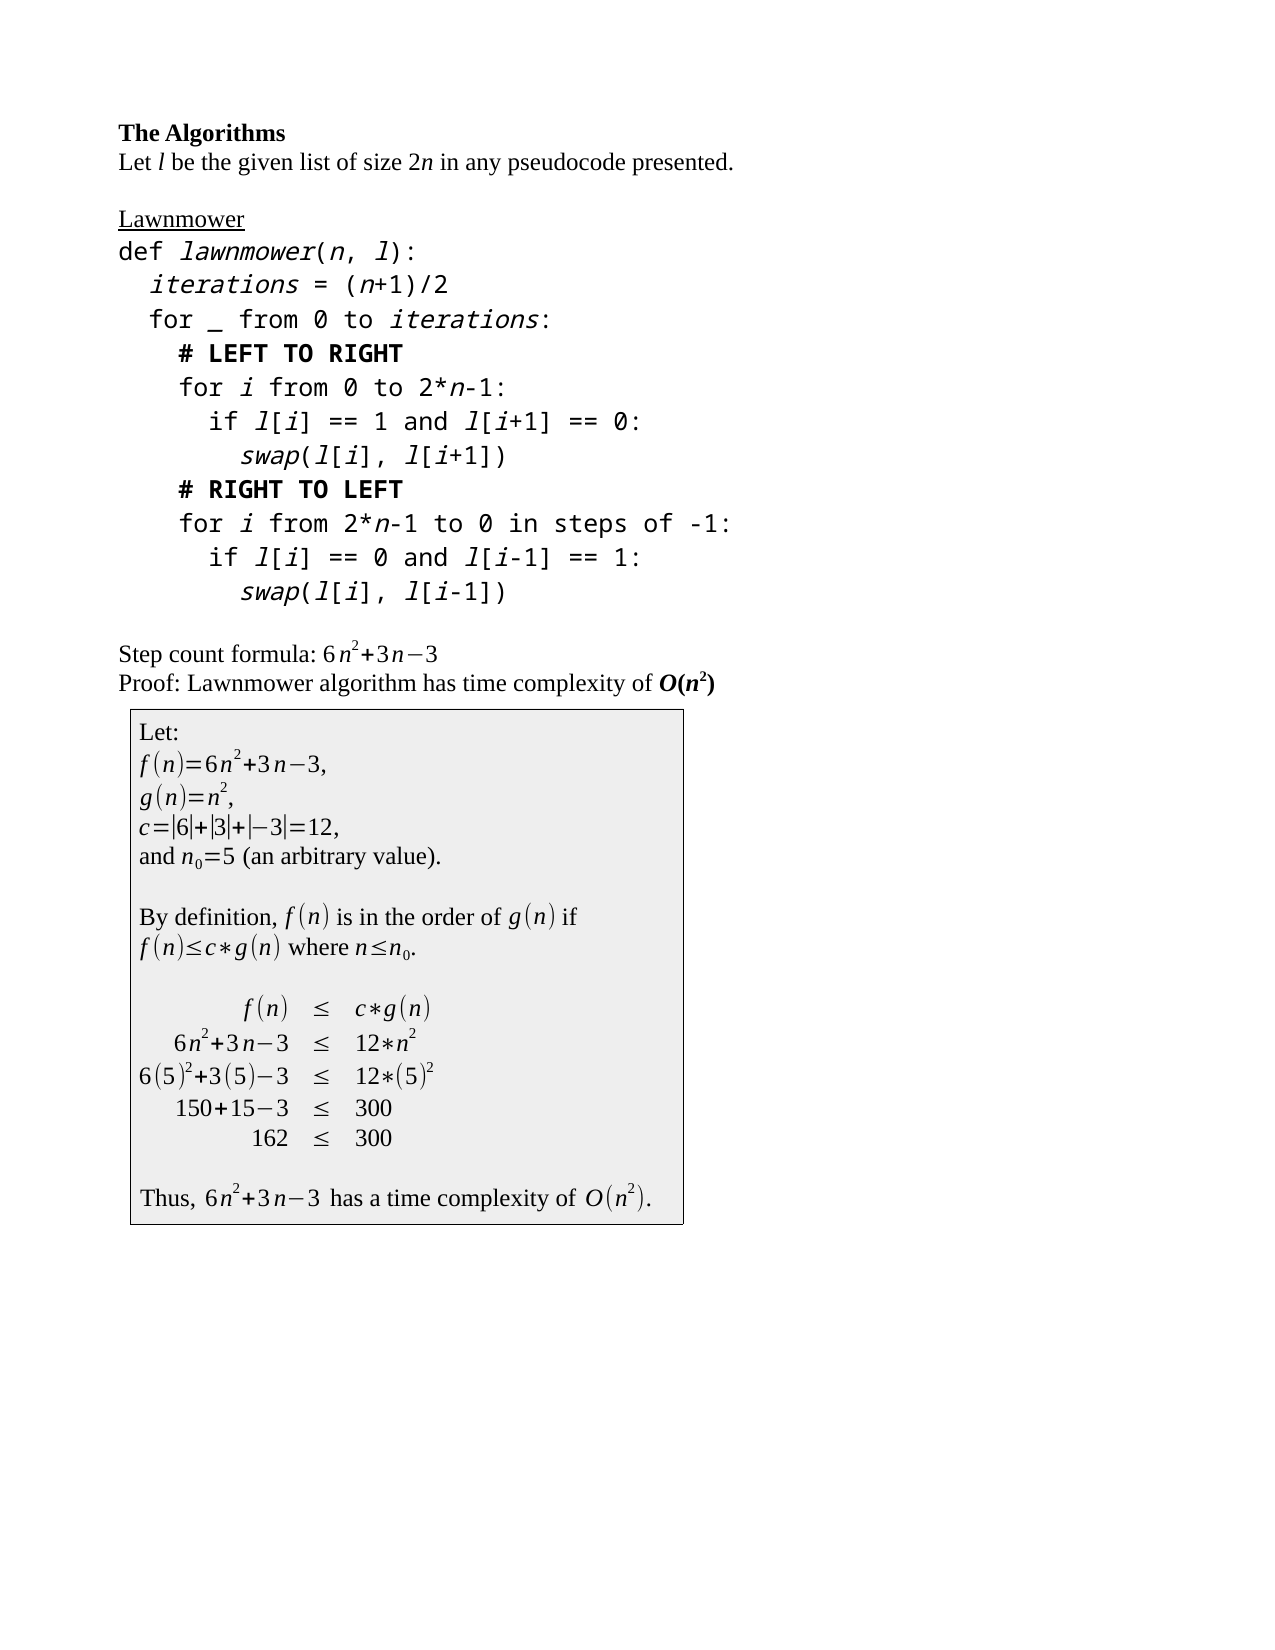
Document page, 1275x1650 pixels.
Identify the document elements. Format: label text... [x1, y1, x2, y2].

text if l[i] == 0 and l[i-1] == 1: [118, 540, 1157, 574]
text , [139, 746, 674, 779]
text By definition, is in the order of if [139, 902, 674, 932]
text iterations = (n+1)/2 [118, 267, 1157, 301]
text for i from 2*n-1 to 0 in steps of -1: [118, 506, 1157, 540]
text Proof: Lawnmower algorithm has time complexity of O(n2) [118, 668, 1157, 697]
text and (an arbitrary value). [139, 841, 674, 873]
text The Algorithms [118, 118, 1157, 147]
text for i from 0 to 2*n-1: [118, 369, 1157, 403]
text swap(l[i], l[i-1]) [118, 574, 1157, 608]
text Step count formula: [118, 637, 1157, 668]
text # LEFT TO RIGHT [118, 335, 1157, 369]
text Let: [139, 717, 674, 746]
text , [139, 812, 674, 841]
text Lawnmower [118, 204, 1157, 233]
text where . [139, 932, 674, 965]
text if l[i] == 1 and l[i+1] == 0: [118, 403, 1157, 437]
text swap(l[i], l[i+1]) [118, 437, 1157, 472]
text for _ from 0 to iterations: [118, 301, 1157, 335]
text def lawnmower(n, l): [118, 233, 1157, 267]
text # RIGHT TO LEFT [118, 472, 1157, 506]
text Let l be the given list of size 2n in any pseudocode presented. [118, 147, 1157, 176]
text , [139, 779, 674, 812]
